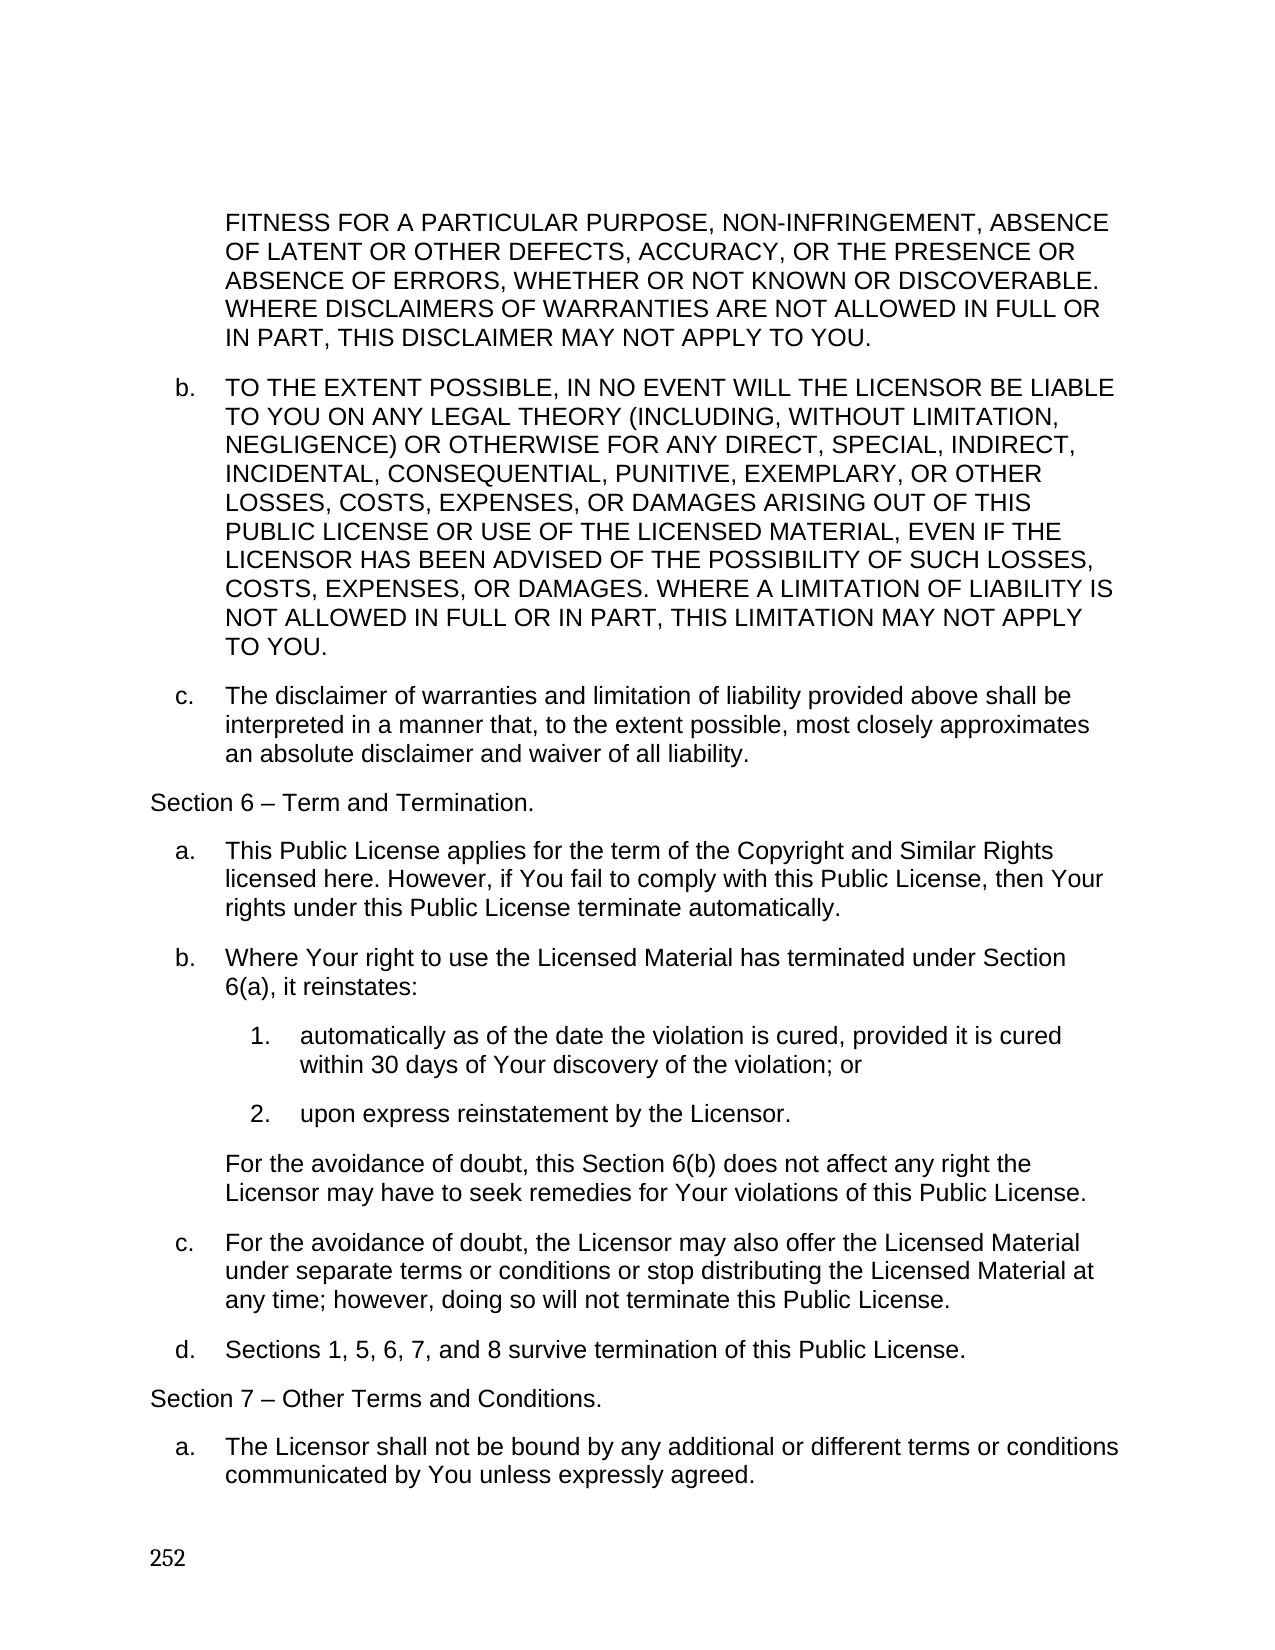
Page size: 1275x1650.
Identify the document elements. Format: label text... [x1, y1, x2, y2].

list FITNESS FOR A PARTICULAR PURPOSE, NON-INFRINGEMENT, ABSENCE OF LATENT OR OTHER DEFECTS, ACCURACY, OR THE PRESENCE OR ABSENCE OF ERRORS, WHETHER OR NOT KNOWN OR DISCOVERABLE. WHERE DISCLAIMERS OF WARRANTIES ARE NOT ALLOWED IN FULL OR IN PART, THIS DISCLAIMER MAY NOT APPLY TO YOU. [175, 208, 1125, 352]
list This Public License applies for the term of the Copyright and Similar Rights licensed here. However, if You fail to comply with this Public License, then Your rights under this Public License terminate automatically. [175, 836, 1125, 922]
list automatically as of the date the violation is cured, provided it is cured within 30 days of Your discovery of the violation; or [250, 1021, 1125, 1079]
list For the avoidance of doubt, the Licensor may also offer the Licensed Material under separate terms or conditions or stop distributing the Licensed Material at any time; however, doing so will not terminate this Public License. [175, 1227, 1125, 1314]
list upon express reinstatement by the Licensor. [250, 1099, 1125, 1128]
text Section 6 – Term and Termination. [150, 788, 1125, 817]
text Section 7 – Other Terms and Conditions. [150, 1384, 1125, 1413]
list For the avoidance of doubt, this Section 6(b) does not affect any right the Licensor may have to seek remedies for Your violations of this Public License. [175, 1149, 1125, 1207]
list The Licensor shall not be bound by any additional or different terms or conditions communicated by You unless expressly agreed. [175, 1432, 1125, 1489]
list The disclaimer of warranties and limitation of liability provided above shall be interpreted in a manner that, to the extent possible, most closely approximates an absolute disclaimer and waiver of all liability. [175, 681, 1125, 767]
list TO THE EXTENT POSSIBLE, IN NO EVENT WILL THE LICENSOR BE LIABLE TO YOU ON ANY LEGAL THEORY (INCLUDING, WITHOUT LIMITATION, NEGLIGENCE) OR OTHERWISE FOR ANY DIRECT, SPECIAL, INDIRECT, INCIDENTAL, CONSEQUENTIAL, PUNITIVE, EXEMPLARY, OR OTHER LOSSES, COSTS, EXPENSES, OR DAMAGES ARISING OUT OF THIS PUBLIC LICENSE OR USE OF THE LICENSED MATERIAL, EVEN IF THE LICENSOR HAS BEEN ADVISED OF THE POSSIBILITY OF SUCH LOSSES, COSTS, EXPENSES, OR DAMAGES. WHERE A LIMITATION OF LIABILITY IS NOT ALLOWED IN FULL OR IN PART, THIS LIMITATION MAY NOT APPLY TO YOU. [175, 373, 1125, 660]
list Where Your right to use the Licensed Material has terminated under Section 6(a), it reinstates: [175, 943, 1125, 1000]
list Sections 1, 5, 6, 7, and 8 survive termination of this Public License. [175, 1334, 1125, 1363]
